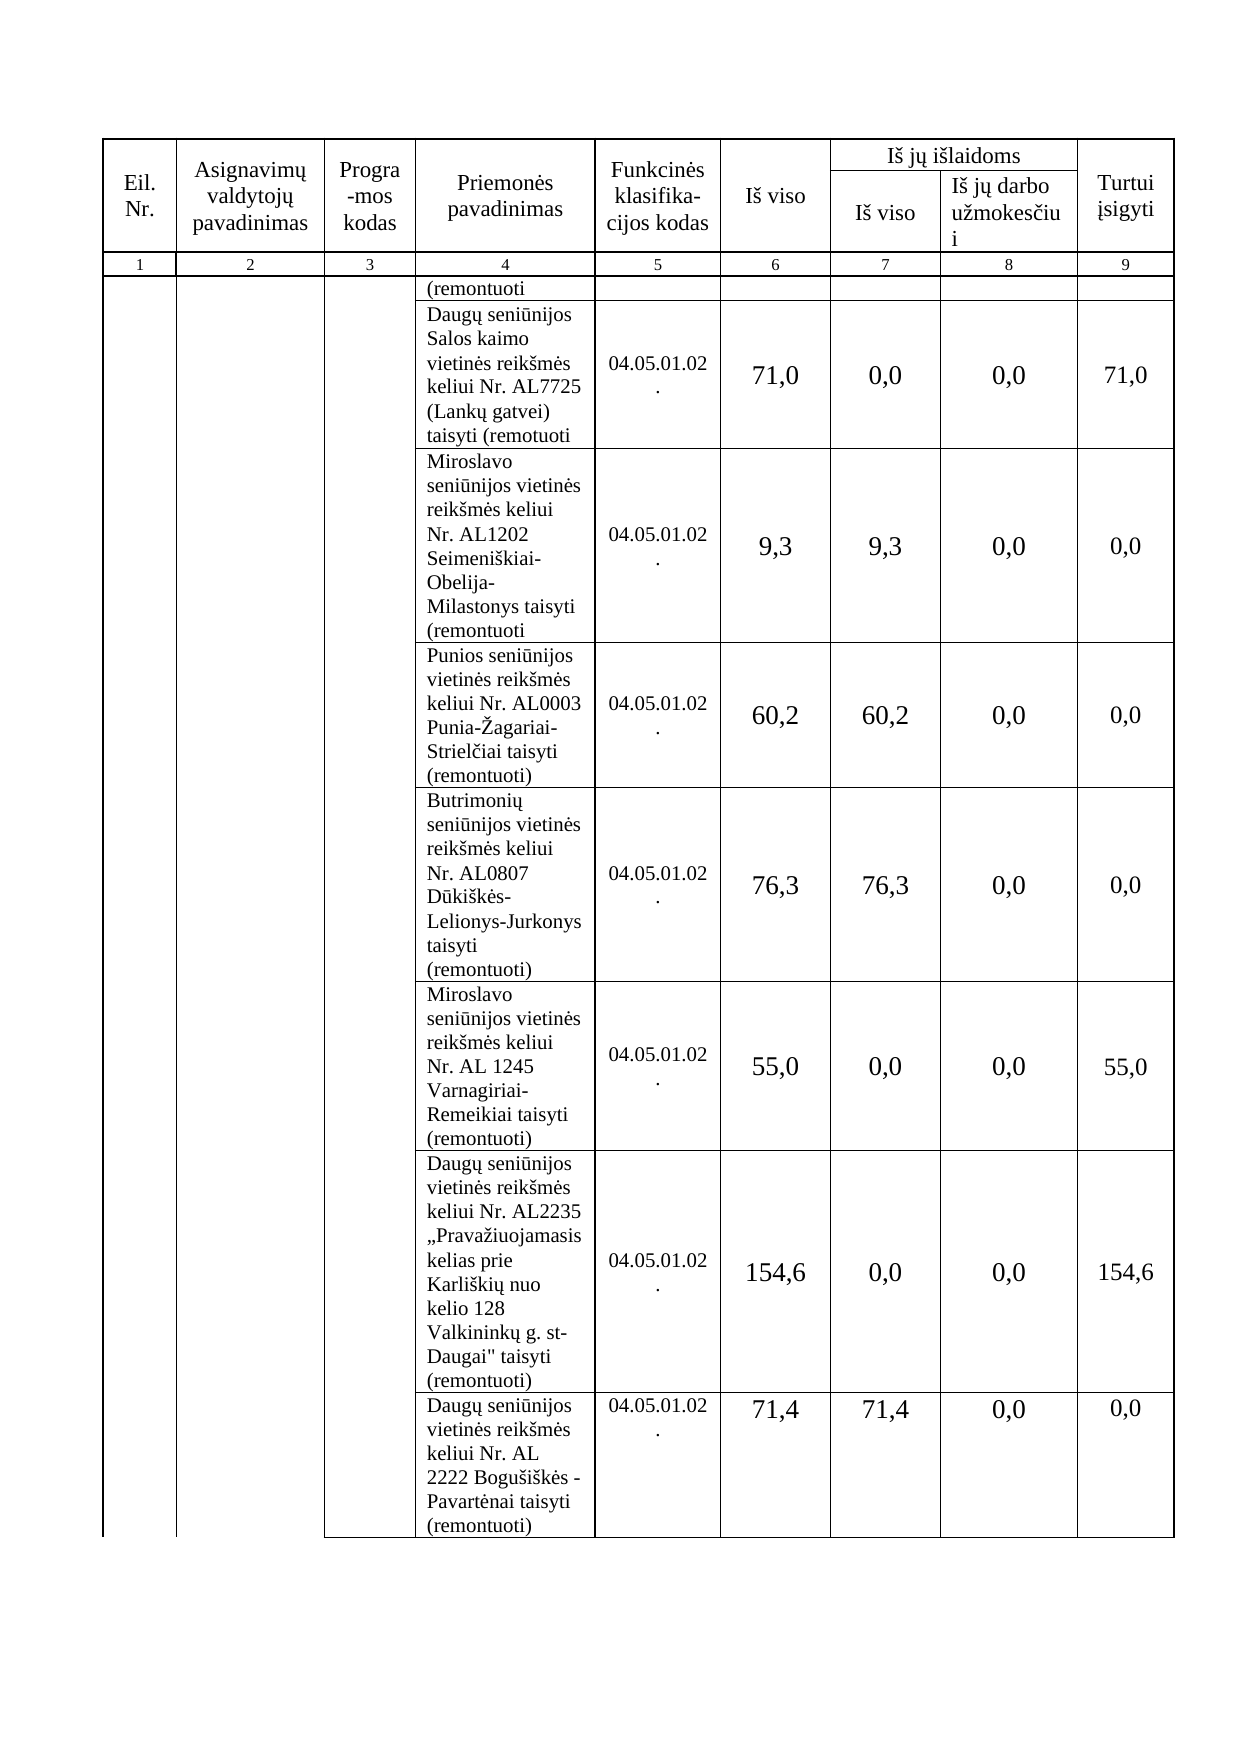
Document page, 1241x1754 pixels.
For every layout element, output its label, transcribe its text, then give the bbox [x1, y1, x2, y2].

table_cell Iš viso [831, 171, 940, 251]
table_cell Miroslavo seniūnijos vietinės reikšmės keliui Nr. AL 1245 Varnagiriai-Remeikiai taisyti (remontuoti) [416, 982, 594, 1150]
table_cell [177, 277, 324, 1537]
table_cell 0,0 [831, 1151, 940, 1392]
table_cell 0,0 [941, 982, 1077, 1150]
table_cell 55,0 [1078, 982, 1173, 1150]
table_cell 9 [1078, 253, 1173, 275]
table_cell 154,6 [721, 1151, 830, 1392]
table_header Progra-mos kodas [325, 140, 415, 251]
table_cell 0,0 [941, 643, 1077, 787]
table_cell 0,0 [941, 301, 1077, 448]
table_cell 04.05.01.02. [596, 788, 720, 981]
table_cell 3 [325, 253, 415, 275]
table_cell 0,0 [941, 449, 1077, 642]
table_header Turtui įsigyti [1078, 140, 1173, 251]
table_header Funkcinės klasifika-cijos kodas [596, 140, 720, 251]
table_header Iš jų išlaidoms [831, 140, 1077, 170]
table_cell 0,0 [831, 982, 940, 1150]
table_cell [596, 277, 720, 300]
table_cell 0,0 [831, 301, 940, 448]
table_cell Butrimonių seniūnijos vietinės reikšmės keliui Nr. AL0807 Dūkiškės-Lelionys-Jurkonys taisyti (remontuoti) [416, 788, 594, 981]
table_cell 0,0 [941, 1393, 1077, 1537]
table_header Priemonės pavadinimas [416, 140, 594, 251]
table_cell 04.05.01.02. [596, 643, 720, 787]
table_header Eil. Nr. [104, 140, 176, 251]
table_cell 04.05.01.02. [596, 1393, 720, 1537]
table_cell 71,4 [831, 1393, 940, 1537]
table_cell 0,0 [941, 788, 1077, 981]
table_cell 9,3 [831, 449, 940, 642]
table_cell Daugų seniūnijos vietinės reikšmės keliui Nr. AL 2222 Bogušiškės -Pavartėnai taisyti (remontuoti) [416, 1393, 594, 1537]
table_cell 76,3 [721, 788, 830, 981]
table_cell 154,6 [1078, 1151, 1173, 1392]
table_cell 0,0 [1078, 1393, 1173, 1537]
table_cell [325, 277, 415, 1537]
table_cell 04.05.01.02. [596, 449, 720, 642]
table_cell 1 [104, 253, 175, 275]
table_cell 6 [721, 253, 830, 275]
table_cell 71,0 [1078, 301, 1173, 448]
table_cell 0,0 [1078, 643, 1173, 787]
table_cell Miroslavo seniūnijos vietinės reikšmės keliui Nr. AL1202 Seimeniškiai-Obelija-Milastonys taisyti (remontuoti [416, 449, 594, 642]
table_cell [721, 277, 830, 300]
table_cell 71,4 [721, 1393, 830, 1537]
table_cell Iš jų darbo užmokesčiui [941, 171, 1077, 251]
table_cell [1078, 277, 1173, 300]
table_cell 04.05.01.02. [596, 982, 720, 1150]
table_header Iš viso [721, 140, 830, 251]
table_cell 55,0 [721, 982, 830, 1150]
table_cell 7 [831, 253, 940, 275]
table_cell Daugų seniūnijos vietinės reikšmės keliui Nr. AL2235 „Pravažiuojamasis kelias prie Karliškių nuo kelio 128 Valkininkų g. st-Daugai" taisyti (remontuoti) [416, 1151, 594, 1392]
table_cell Daugų seniūnijos Salos kaimo vietinės reikšmės keliui Nr. AL7725 (Lankų gatvei) taisyti (remotuoti [416, 301, 594, 448]
table_cell 60,2 [831, 643, 940, 787]
table_cell 60,2 [721, 643, 830, 787]
table_cell (remontuoti [416, 277, 594, 300]
table_cell 0,0 [941, 1151, 1077, 1392]
table_cell 76,3 [831, 788, 940, 981]
table_cell [104, 277, 176, 1537]
table_cell 2 [177, 253, 324, 275]
table_cell 0,0 [1078, 788, 1173, 981]
table_cell 4 [416, 253, 594, 275]
table_cell 5 [596, 253, 720, 275]
table_cell 04.05.01.02. [596, 1151, 720, 1392]
table_header Asignavimų valdytojų pavadinimas [177, 140, 324, 251]
table_cell 71,0 [721, 301, 830, 448]
table_cell 04.05.01.02. [596, 301, 720, 448]
table_cell 0,0 [1078, 449, 1173, 642]
table_cell 9,3 [721, 449, 830, 642]
table_cell Punios seniūnijos vietinės reikšmės keliui Nr. AL0003 Punia-Žagariai-Strielčiai taisyti (remontuoti) [416, 643, 594, 787]
table_cell [941, 277, 1077, 300]
table_cell [831, 277, 940, 300]
table_cell 8 [941, 253, 1077, 275]
